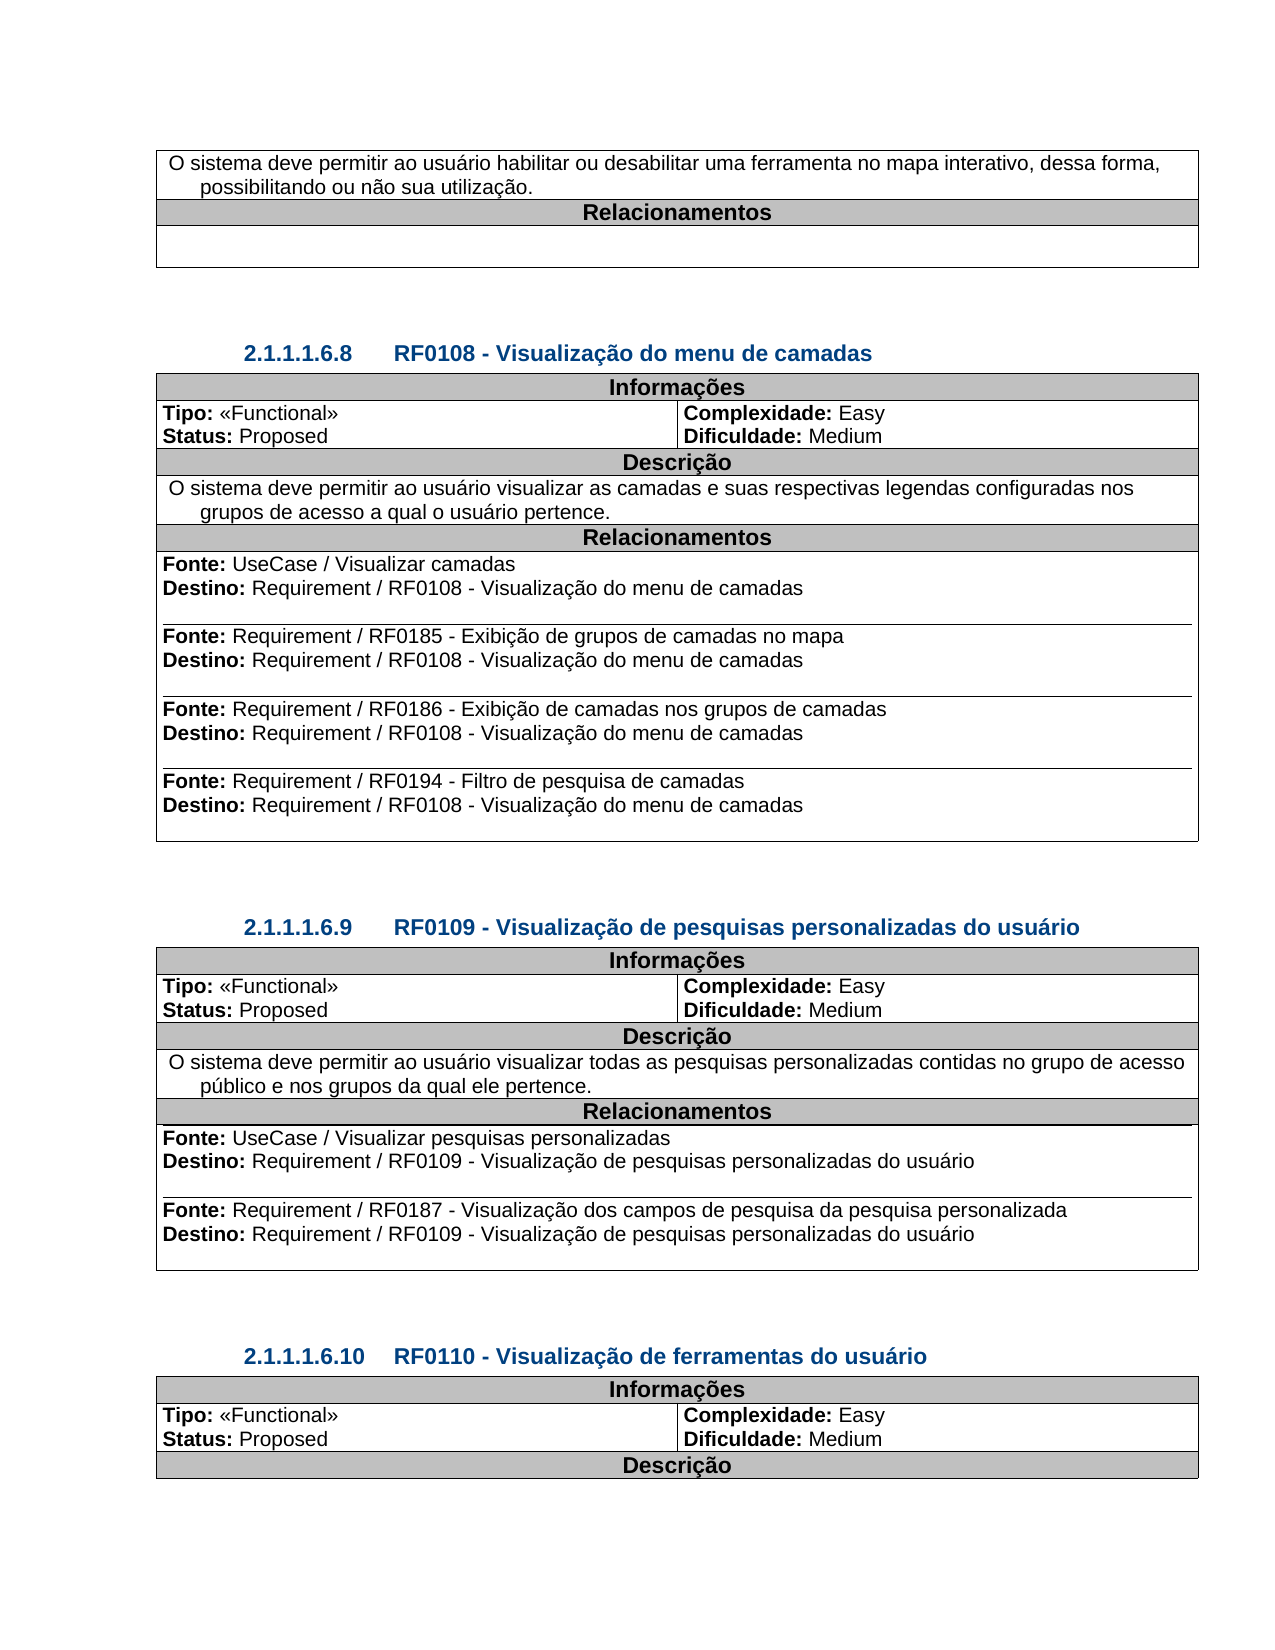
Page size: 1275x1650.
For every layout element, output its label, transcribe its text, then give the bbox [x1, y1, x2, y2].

table_cell Fonte: Requirement / RF0185 - Exibição de grupos de camadas no mapa Destino: Requirement / RF0108 - Visualização do menu de camadas [163, 625, 1192, 696]
table_cell Fonte: Requirement / RF0194 - Filtro de pesquisa de camadas Destino: Requirement / RF0108 - Visualização do menu de camadas [163, 769, 1192, 841]
table_cell [157, 226, 1198, 267]
table_header Informações [157, 374, 1198, 400]
table_cell [157, 1125, 1198, 1270]
table_cell [157, 552, 1198, 841]
table_cell Relacionamentos [157, 1099, 1198, 1124]
table_cell Fonte: Requirement / RF0186 - Exibição de camadas nos grupos de camadas Destino: Requirement / RF0108 - Visualização do menu de camadas [163, 697, 1192, 768]
table_cell O sistema deve permitir ao usuário habilitar ou desabilitar uma ferramenta no mapa interativo, dessa forma, possibilitando ou não sua utilização. [157, 151, 1198, 198]
table_cell Relacionamentos [157, 525, 1198, 551]
table_cell Descrição [157, 1452, 1198, 1478]
table_cell Tipo: «Functional» Status: Proposed [157, 975, 677, 1022]
list RF0110 - Visualização de ferramentas do usuário [244, 1343, 1125, 1369]
table_cell O sistema deve permitir ao usuário visualizar todas as pesquisas personalizadas contidas no grupo de acesso público e nos grupos da qual ele pertence. [157, 1050, 1198, 1097]
table_cell Complexidade: Easy Dificuldade: Medium [678, 401, 1198, 448]
table_header Informações [157, 1377, 1198, 1403]
table_cell Descrição [157, 1023, 1198, 1049]
table_cell Tipo: «Functional» Status: Proposed [157, 401, 677, 448]
table_header Informações [157, 948, 1198, 974]
table_cell Complexidade: Easy Dificuldade: Medium [678, 1404, 1198, 1451]
list RF0109 - Visualização de pesquisas personalizadas do usuário [244, 914, 1125, 941]
table_cell Relacionamentos [157, 200, 1198, 225]
table_cell Fonte: Requirement / RF0187 - Visualização dos campos de pesquisa da pesquisa personalizada Destino: Requirement / RF0109 - Visualização de pesquisas personalizadas do usuário [163, 1198, 1192, 1269]
table_header Fonte: UseCase / Visualizar camadas Destino: Requirement / RF0108 - Visualização do menu de camadas [163, 552, 1192, 623]
table_header Fonte: UseCase / Visualizar pesquisas personalizadas Destino: Requirement / RF0109 - Visualização de pesquisas personalizadas do usuário [163, 1126, 1192, 1197]
table_cell Complexidade: Easy Dificuldade: Medium [678, 975, 1198, 1022]
list RF0108 - Visualização do menu de camadas [244, 340, 1125, 367]
table_cell O sistema deve permitir ao usuário visualizar as camadas e suas respectivas legendas configuradas nos grupos de acesso a qual o usuário pertence. [157, 476, 1198, 524]
table_cell Descrição [157, 449, 1198, 475]
table_cell Tipo: «Functional» Status: Proposed [157, 1404, 677, 1451]
